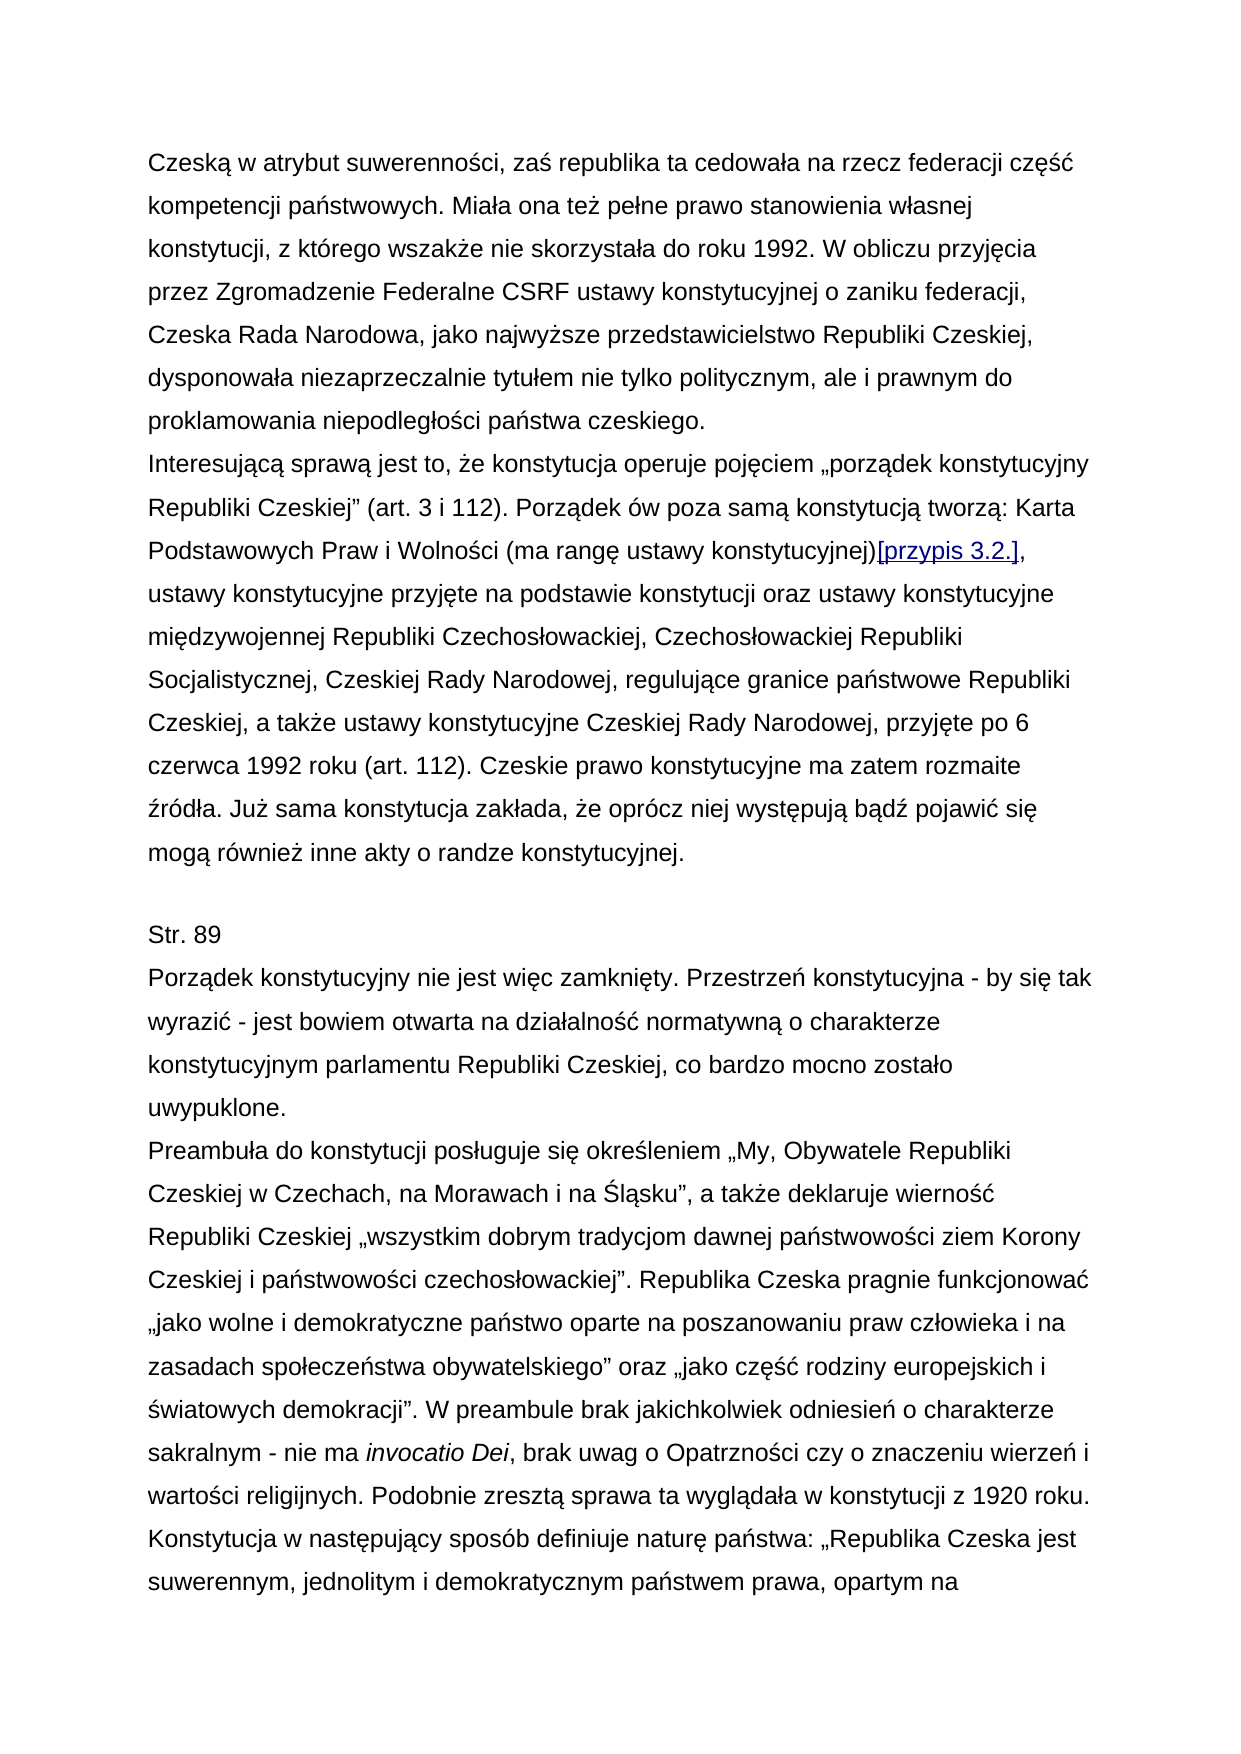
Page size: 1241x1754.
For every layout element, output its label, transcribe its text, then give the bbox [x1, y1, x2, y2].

text Konstytucja w następujący sposób definiuje naturę państwa: „Republika Czeska jest suwerennym, jednolitym i demokratycznym państwem prawa, opartym na [148, 1524, 1093, 1596]
text Str. 89 [148, 920, 1093, 949]
text Porządek konstytucyjny nie jest więc zamknięty. Przestrzeń konstytucyjna - by się tak wyrazić - jest bowiem otwarta na działalność normatywną o charakterze konstytucyjnym parlamentu Republiki Czeskiej, co bardzo mocno zostało uwypuklone. [148, 963, 1093, 1121]
text Preambuła do konstytucji posługuje się określeniem „My, Obywatele Republiki Czeskiej w Czechach, na Morawach i na Śląsku”, a także deklaruje wierność Republiki Czeskiej „wszystkim dobrym tradycjom dawnej państwowości ziem Korony Czeskiej i państwowości czechosłowackiej”. Republika Czeska pragnie funkcjonować „jako wolne i demokratyczne państwo oparte na poszanowaniu praw człowieka i na zasadach społeczeństwa obywatelskiego” oraz „jako część rodziny europejskich i światowych demokracji”. W preambule brak jakichkolwiek odniesień o charakterze sakralnym - nie ma invocatio Dei, brak uwag o Opatrzności czy o znaczeniu wierzeń i wartości religijnych. Podobnie zresztą sprawa ta wyglądała w konstytucji z 1920 roku. [148, 1136, 1093, 1509]
text Czeską w atrybut suwerenności, zaś republika ta cedowała na rzecz federacji część kompetencji państwowych. Miała ona też pełne prawo stanowienia własnej konstytucji, z którego wszakże nie skorzystała do roku 1992. W obliczu przyjęcia przez Zgromadzenie Federalne CSRF ustawy konstytucyjnej o zaniku federacji, Czeska Rada Narodowa, jako najwyższe przedstawicielstwo Republiki Czeskiej, dysponowała niezaprzeczalnie tytułem nie tylko politycznym, ale i prawnym do proklamowania niepodległości państwa czeskiego. [148, 148, 1093, 435]
text Interesującą sprawą jest to, że konstytucja operuje pojęciem „porządek konstytucyjny Republiki Czeskiej” (art. 3 i 112). Porządek ów poza samą konstytucją tworzą: Karta Podstawowych Praw i Wolności (ma rangę ustawy konstytucyjnej)[przypis 3.2.], ustawy konstytucyjne przyjęte na podstawie konstytucji oraz ustawy konstytucyjne międzywojennej Republiki Czechosłowackiej, Czechosłowackiej Republiki Socjalistycznej, Czeskiej Rady Narodowej, regulujące granice państwowe Republiki Czeskiej, a także ustawy konstytucyjne Czeskiej Rady Narodowej, przyjęte po 6 czerwca 1992 roku (art. 112). Czeskie prawo konstytucyjne ma zatem rozmaite źródła. Już sama konstytucja zakłada, że oprócz niej występują bądź pojawić się mogą również inne akty o randze konstytucyjnej. [148, 449, 1093, 866]
